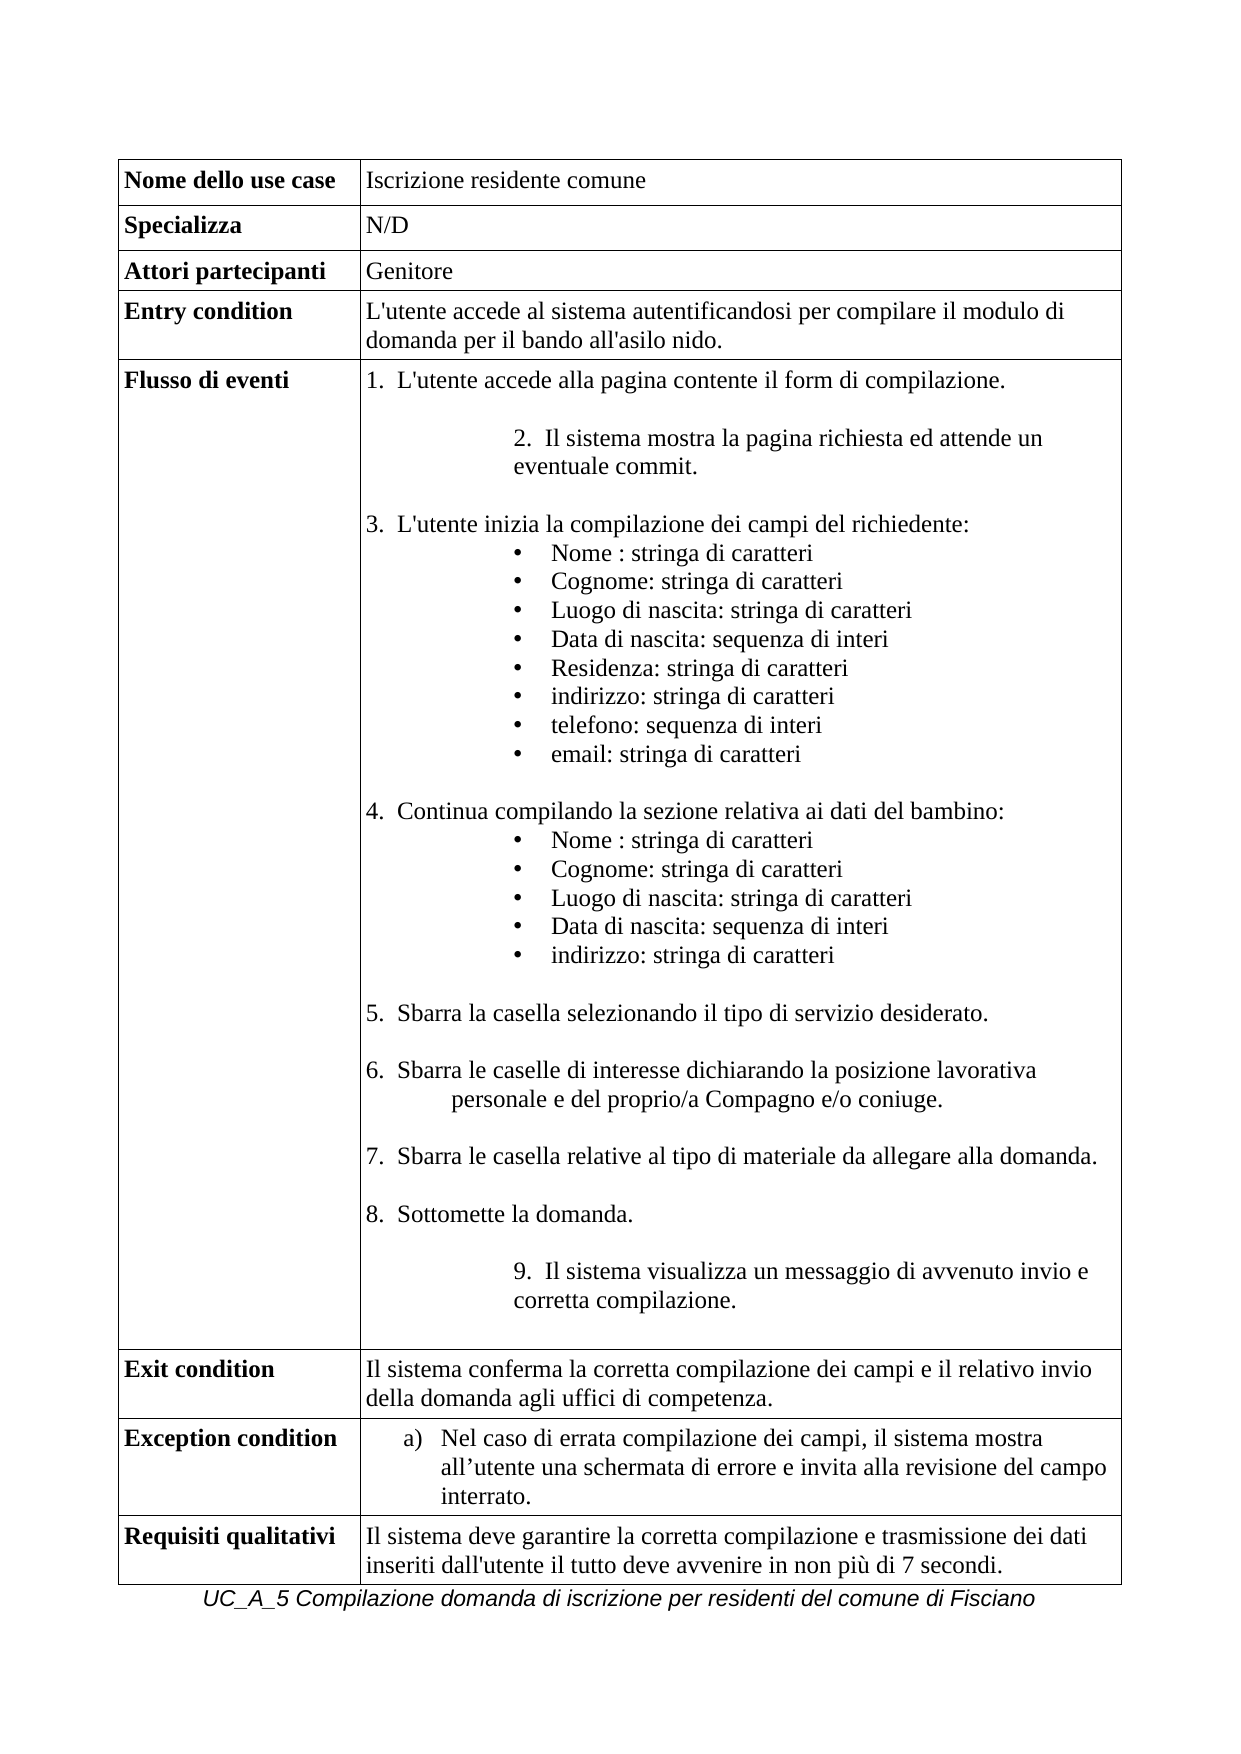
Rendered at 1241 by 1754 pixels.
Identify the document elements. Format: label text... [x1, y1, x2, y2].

table_cell Requisiti qualitativi [119, 1516, 360, 1584]
table_cell Nel caso di errata compilazione dei campi, il sistema mostra all’utente una schermata di errore e invita alla revisione del campo interrato. [361, 1419, 1121, 1515]
table_cell Attori partecipanti [119, 251, 360, 290]
table_cell Flusso di eventi [119, 360, 360, 1348]
table_cell L'utente accede al sistema autentificandosi per compilare il modulo di domanda per il bando all'asilo nido. [361, 291, 1121, 359]
table_header Iscrizione residente comune [361, 160, 1121, 205]
table_cell Exit condition [119, 1350, 360, 1417]
table_cell Exception condition [119, 1419, 360, 1515]
table_cell Genitore [361, 251, 1121, 290]
table_cell Il sistema deve garantire la corretta compilazione e trasmissione dei dati inseriti dall'utente il tutto deve avvenire in non più di 7 secondi. [361, 1516, 1121, 1584]
table_cell Il sistema conferma la corretta compilazione dei campi e il relativo invio della domanda agli uffici di competenza. [361, 1350, 1121, 1417]
table_cell Specializza [119, 206, 360, 250]
text UC_A_5 Compilazione domanda di iscrizione per residenti del comune di Fisciano [118, 1585, 1122, 1611]
table_cell Entry condition [119, 291, 360, 359]
table_cell N/D [361, 206, 1121, 250]
table_cell L'utente accede alla pagina contente il form di compilazione. Il sistema mostra la pagina richiesta ed attende un eventuale commit. L'utente inizia la compilazione dei campi del richiedente: Nome : stringa di caratteri Cognome: stringa di caratteri Luogo di nascita: stringa di caratteri Data di nascita: sequenza di interi Residenza: stringa di caratteri indirizzo: stringa di caratteri telefono: sequenza di interi email: stringa di caratteri Continua compilando la sezione relativa ai dati del bambino: Nome : stringa di caratteri Cognome: stringa di caratteri Luogo di nascita: stringa di caratteri Data di nascita: sequenza di interi indirizzo: stringa di caratteri Sbarra la casella selezionando il tipo di servizio desiderato. Sbarra le caselle di interesse dichiarando la posizione lavorativa personale e del proprio/a Compagno e/o coniuge. Sbarra le casella relative al tipo di materiale da allegare alla domanda. Sottomette la domanda. Il sistema visualizza un messaggio di avvenuto invio e corretta compilazione. [361, 360, 1121, 1348]
table_header Nome dello use case [119, 160, 360, 205]
